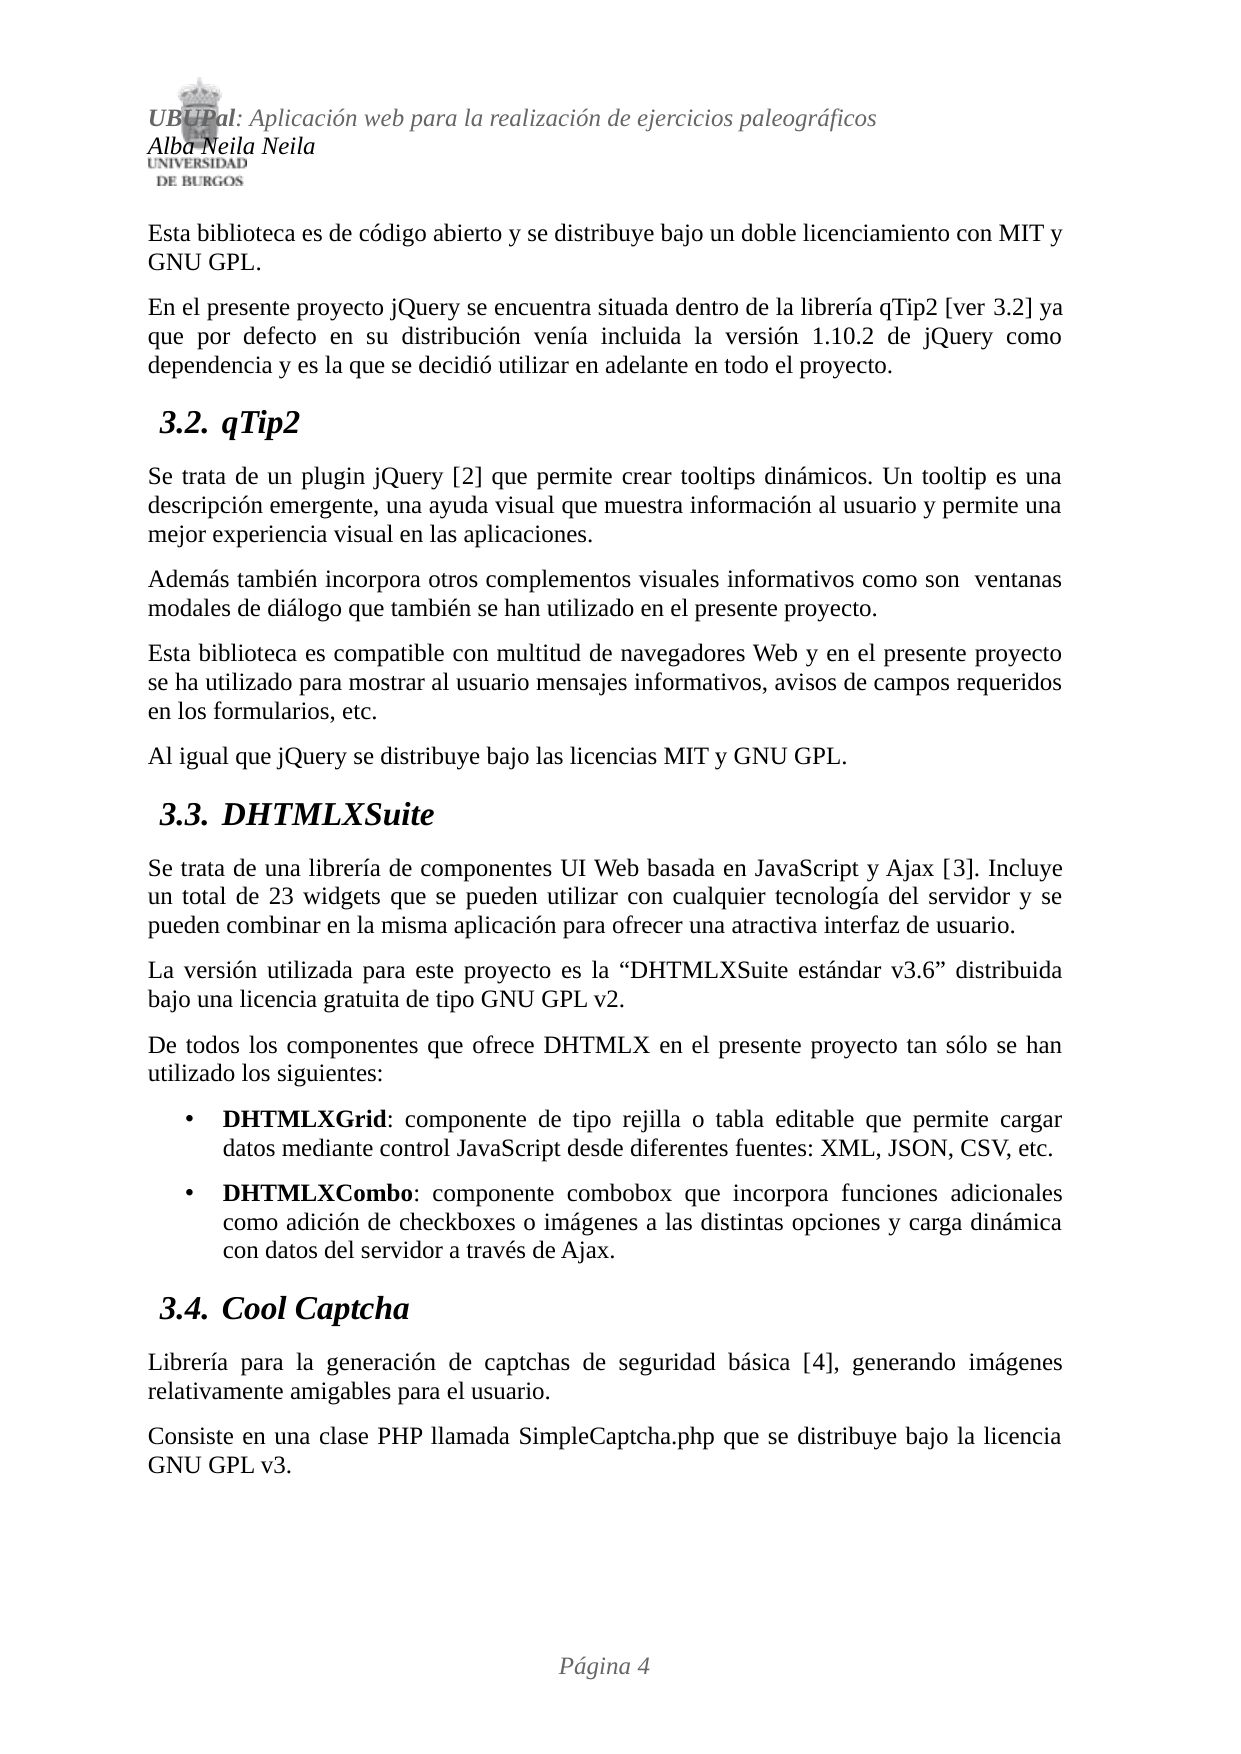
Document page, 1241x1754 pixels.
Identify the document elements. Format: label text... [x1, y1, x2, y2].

text Al igual que jQuery se distribuye bajo las licencias MIT y GNU GPL. [148, 741, 1063, 770]
text La versión utilizada para este proyecto es la “DHTMLXSuite estándar v3.6” distribuida bajo una licencia gratuita de tipo GNU GPL v2. [148, 956, 1063, 1013]
subtitle DHTMLXSuite [159, 794, 1063, 832]
subtitle Cool Captcha [159, 1288, 1063, 1326]
text Esta biblioteca es de código abierto y se distribuye bajo un doble licenciamiento con MIT y GNU GPL. [148, 218, 1063, 276]
subtitle qTip2 [159, 402, 1063, 441]
text Consiste en una clase PHP llamada SimpleCaptcha.php que se distribuye bajo la licencia GNU GPL v3. [148, 1421, 1063, 1479]
text De todos los componentes que ofrece DHTMLX en el presente proyecto tan sólo se han utilizado los siguientes: [148, 1030, 1063, 1087]
text Se trata de una librería de componentes UI Web basada en JavaScript y Ajax [3]. Incluye un total de 23 widgets que se pueden utilizar con cualquier tecnología del servidor y se pueden combinar en la misma aplicación para ofrecer una atractiva interfaz de usuario. [148, 853, 1063, 939]
text Librería para la generación de captchas de seguridad básica [4], generando imágenes relativamente amigables para el usuario. [148, 1347, 1063, 1404]
text Además también incorpora otros complementos visuales informativos como son ventanas modales de diálogo que también se han utilizado en el presente proyecto. [148, 564, 1063, 622]
picture [147, 77, 247, 186]
list DHTMLXCombo: componente combobox que incorpora funciones adicionales como adición de checkboxes o imágenes a las distintas opciones y carga dinámica con datos del servidor a través de Ajax. [185, 1178, 1063, 1264]
list DHTMLXGrid: componente de tipo rejilla o tabla editable que permite cargar datos mediante control JavaScript desde diferentes fuentes: XML, JSON, CSV, etc. [185, 1104, 1063, 1161]
text En el presente proyecto jQuery se encuentra situada dentro de la librería qTip2 [ver 3.2.] ya que por defecto en su distribución venía incluida la versión 1.10.2 de jQuery como dependencia y es la que se decidió utilizar en adelante en todo el proyecto. [148, 292, 1063, 379]
text Esta biblioteca es compatible con multitud de navegadores Web y en el presente proyecto se ha utilizado para mostrar al usuario mensajes informativos, avisos de campos requeridos en los formularios, etc. [148, 638, 1063, 725]
text Se trata de un plugin jQuery [2] que permite crear tooltips dinámicos. Un tooltip es una descripción emergente, una ayuda visual que muestra información al usuario y permite una mejor experiencia visual en las aplicaciones. [148, 461, 1063, 548]
